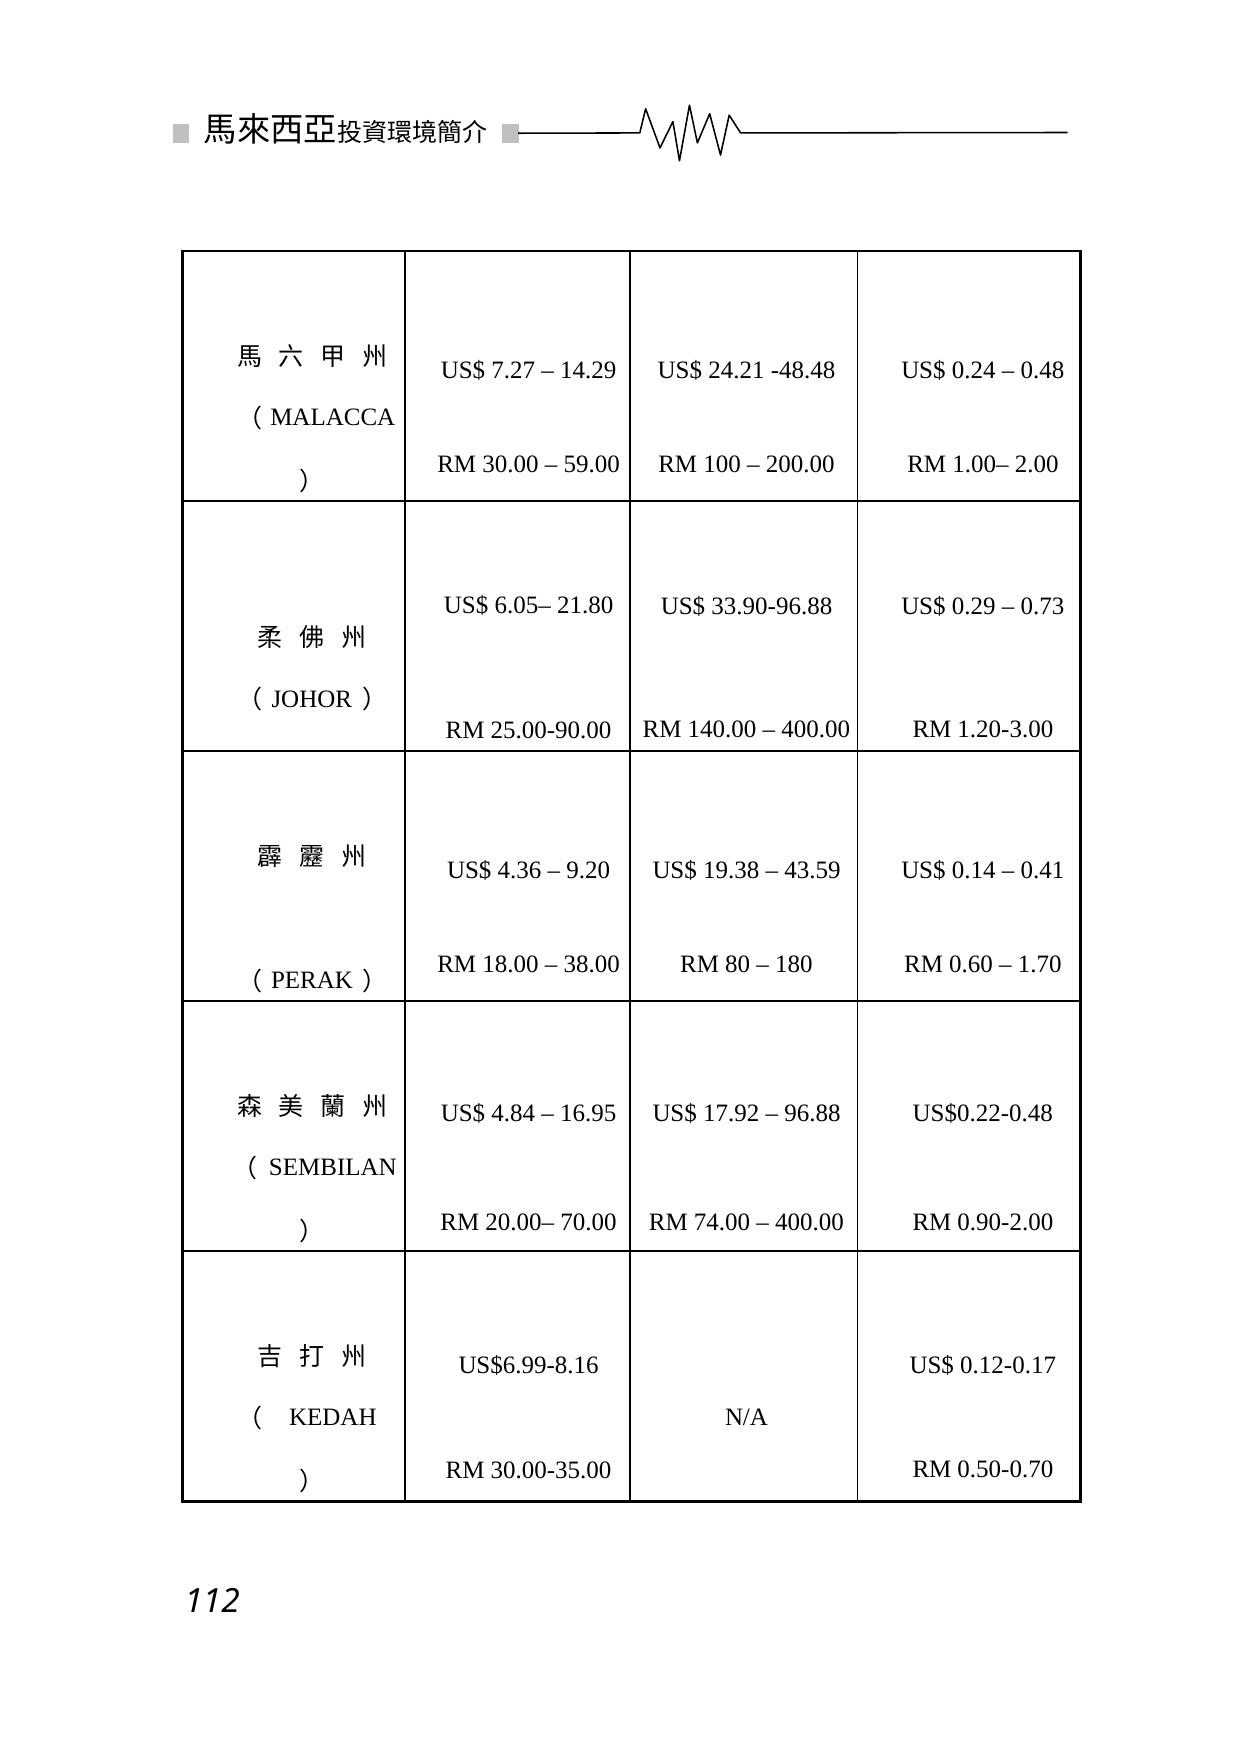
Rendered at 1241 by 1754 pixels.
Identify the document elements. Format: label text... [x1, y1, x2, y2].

table_cell US$ 19.38 – 43.59 RM 80 – 180 [631, 752, 857, 1000]
table_cell US$ 6.05– 21.80 RM 25.00-90.00 [406, 502, 629, 750]
table_cell US$ 4.84 – 16.95 RM 20.00– 70.00 [406, 1002, 629, 1250]
table_cell US$ 17.92 – 96.88 RM 74.00 – 400.00 [631, 1002, 857, 1250]
table_cell US$ 24.21 -48.48 RM 100 – 200.00 [631, 252, 857, 500]
table_cell US$ 4.36 – 9.20 RM 18.00 – 38.00 [406, 752, 629, 1000]
table_cell 馬六甲州 （MALACCA） [184, 252, 404, 500]
table_cell US$6.99-8.16 RM 30.00-35.00 [406, 1252, 629, 1500]
table_cell N/A [631, 1252, 857, 1500]
table_cell US$ 0.29 – 0.73 RM 1.20-3.00 [858, 502, 1079, 750]
table_cell 霹靂州 （PERAK） [184, 752, 404, 1000]
table_cell US$ 0.24 – 0.48 RM 1.00– 2.00 [858, 252, 1079, 500]
table_cell 吉打州 （KEDAH） [184, 1252, 404, 1500]
table_cell US$ 0.12-0.17 RM 0.50-0.70 [858, 1252, 1079, 1500]
table_cell US$ 0.14 – 0.41 RM 0.60 – 1.70 [858, 752, 1079, 1000]
table_cell US$ 33.90-96.88 RM 140.00 – 400.00 [631, 502, 857, 750]
table_cell US$0.22-0.48 RM 0.90-2.00 [858, 1002, 1079, 1250]
table_cell US$ 7.27 – 14.29 RM 30.00 – 59.00 [406, 252, 629, 500]
table_cell 柔佛州 （JOHOR） [184, 502, 404, 750]
table_cell 森美蘭州 （SEMBILAN） [184, 1002, 404, 1250]
